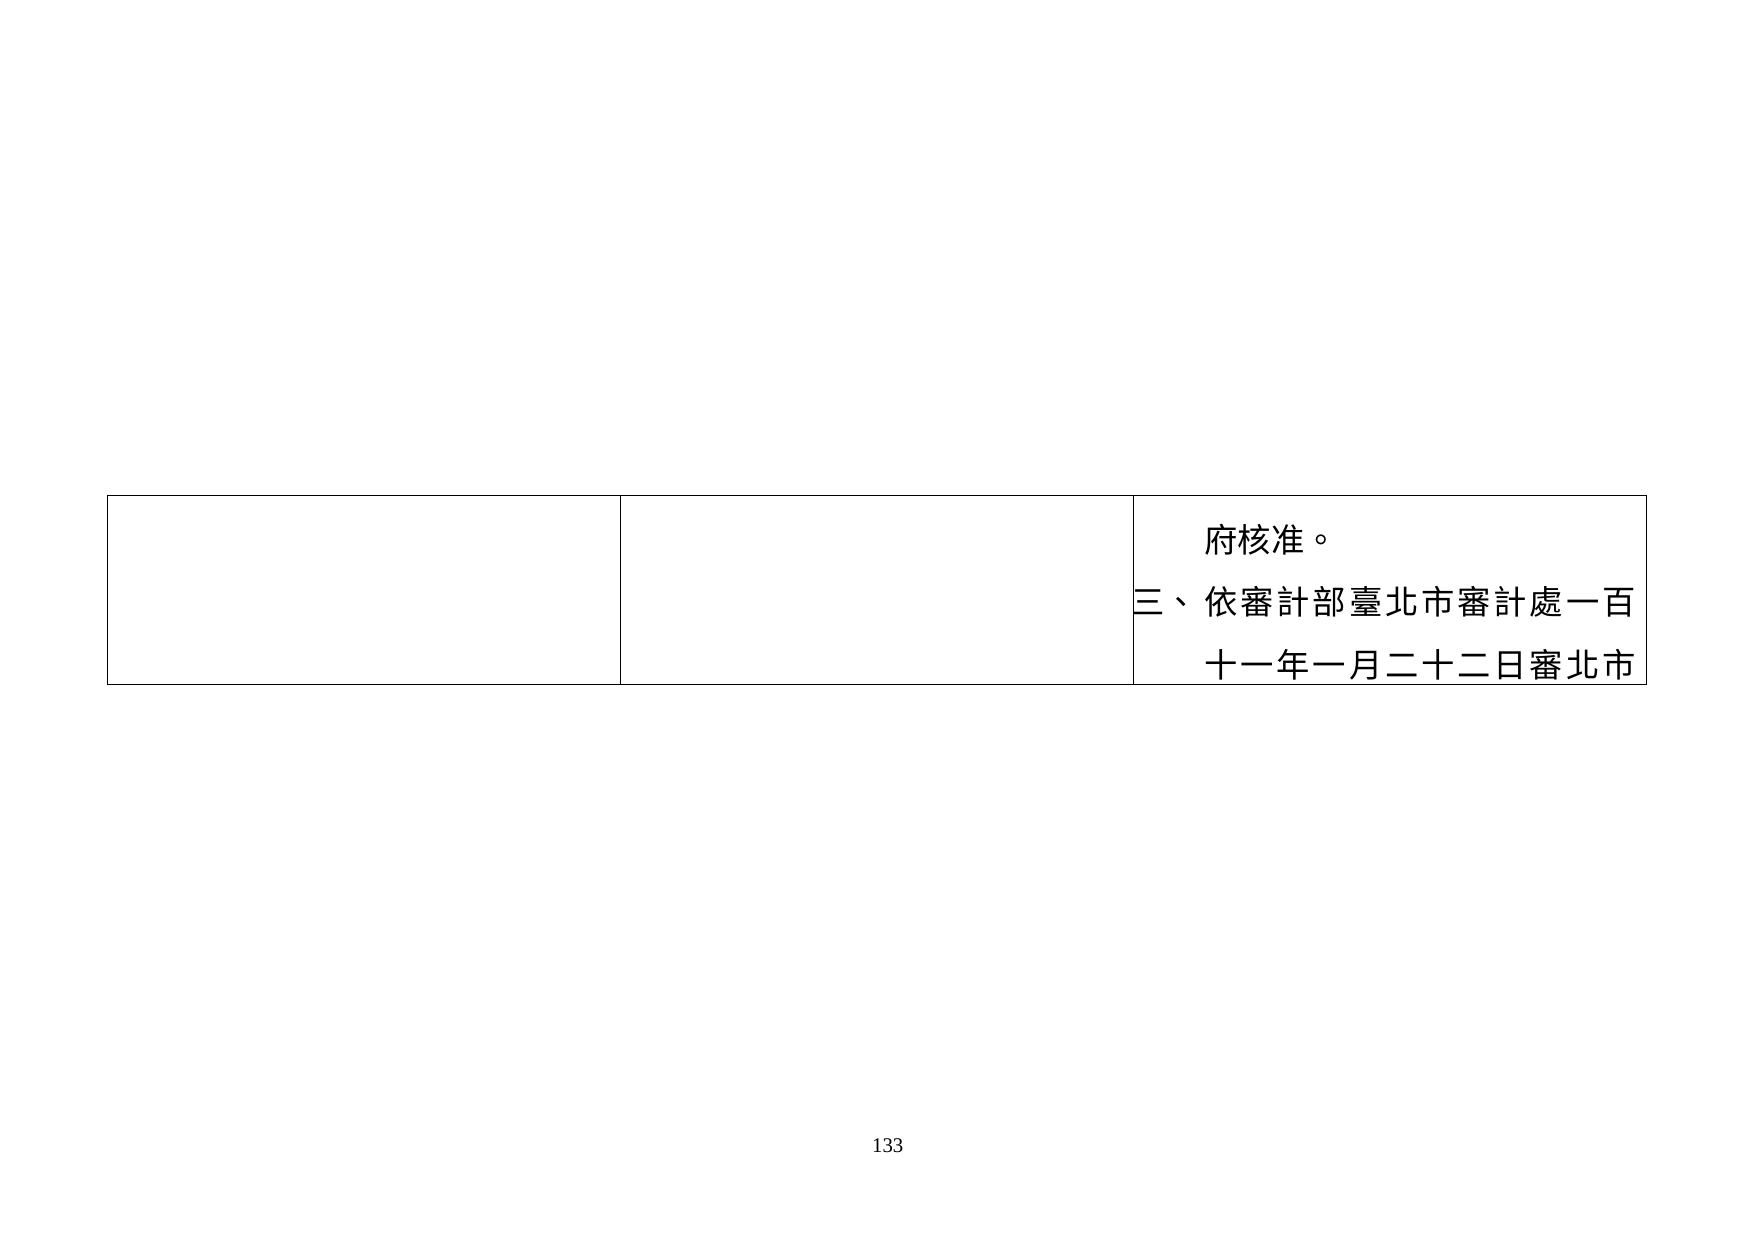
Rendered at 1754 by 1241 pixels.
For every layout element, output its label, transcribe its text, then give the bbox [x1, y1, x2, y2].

table_cell [621, 496, 1133, 684]
table_cell 府核准。 三、 依審計部臺北市審計處一百十一年一月二十二日審北市 [1134, 496, 1646, 684]
table_cell [108, 496, 620, 684]
